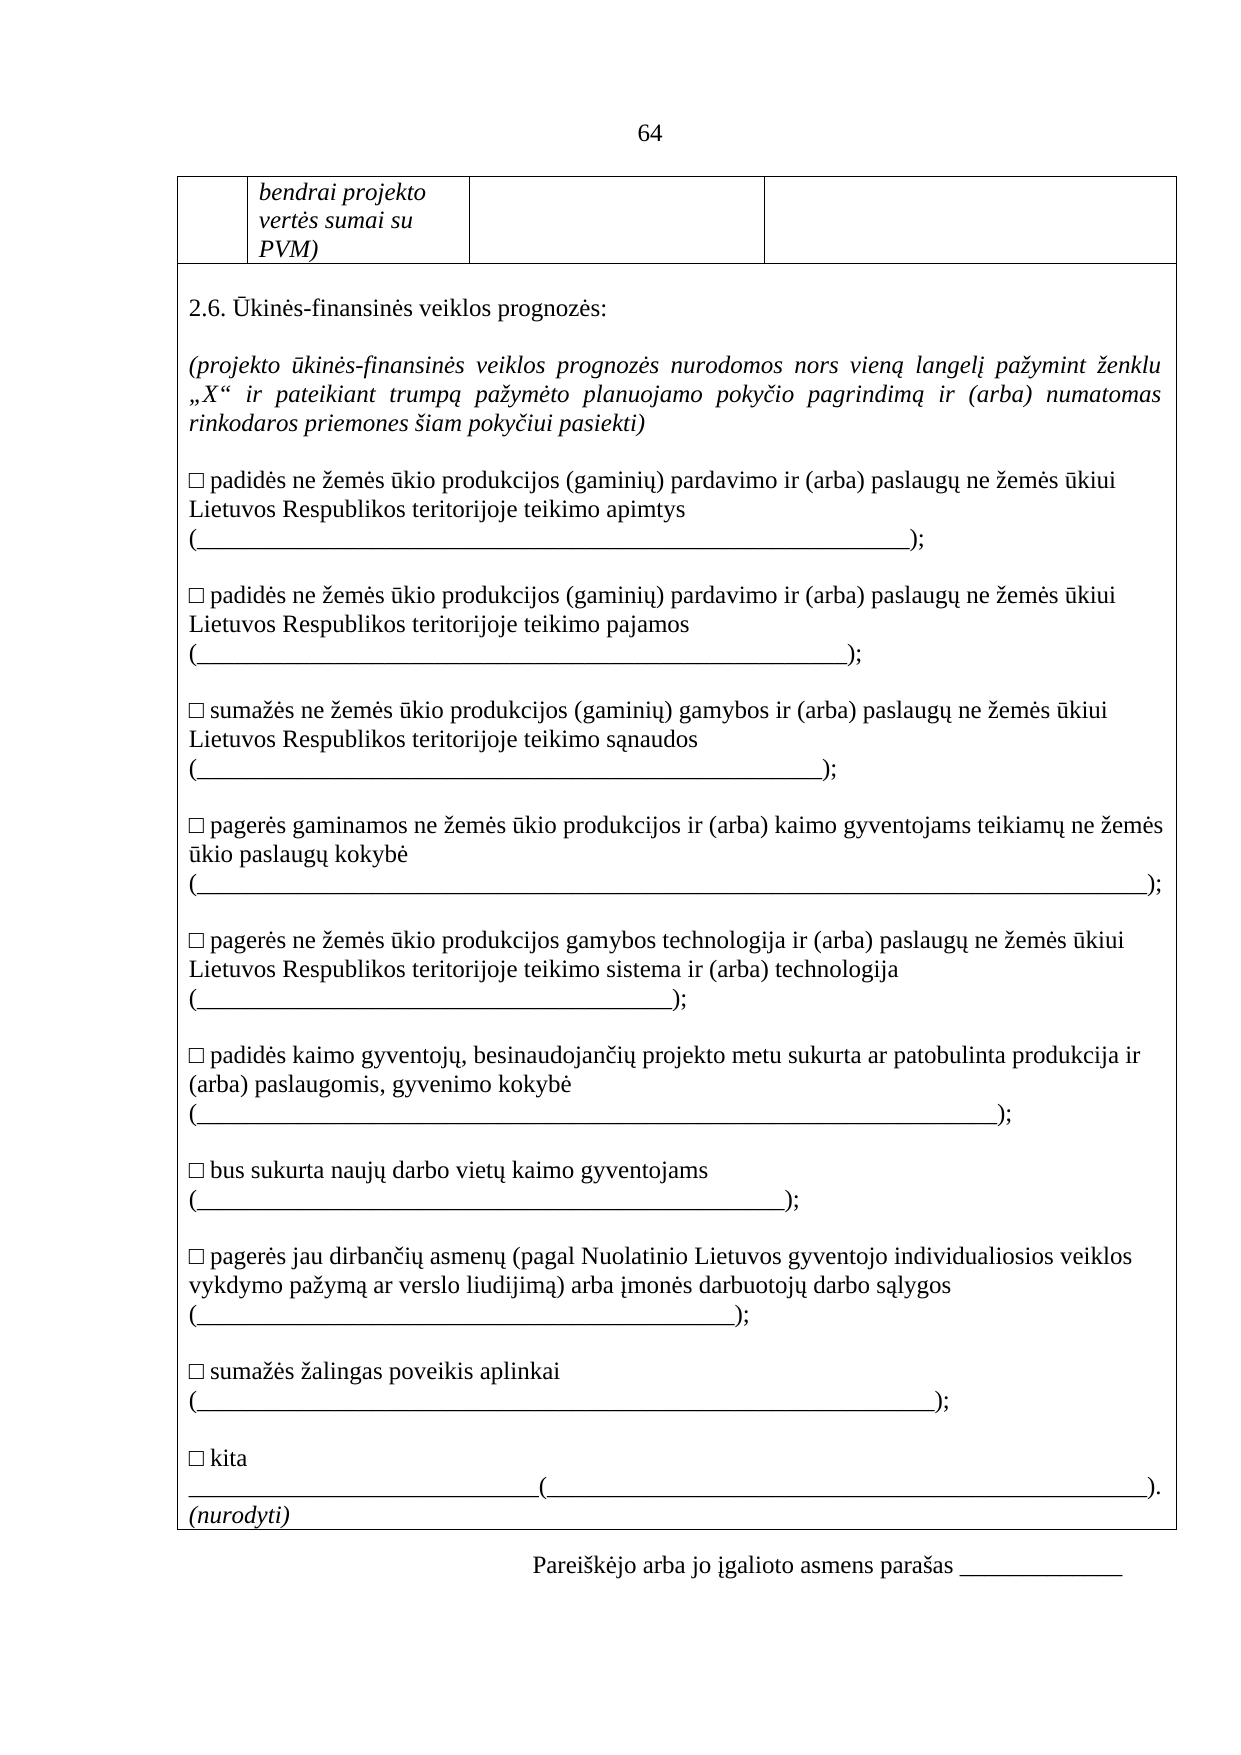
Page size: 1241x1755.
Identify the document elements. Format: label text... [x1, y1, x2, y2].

table_cell [470, 177, 764, 263]
table_cell 2.6. Ūkinės-finansinės veiklos prognozės: (projekto ūkinės-finansinės veiklos prognozės nurodomos nors vieną langelį pažymint ženklu „X“ ir pateikiant trumpą pažymėto planuojamo pokyčio pagrindimą ir (arba) numatomas rinkodaros priemones šiam pokyčiui pasiekti) □ padidės ne žemės ūkio produkcijos (gaminių) pardavimo ir (arba) paslaugų ne žemės ūkiui Lietuvos Respublikos teritorijoje teikimo apimtys (_________________________________________________________); □ padidės ne žemės ūkio produkcijos (gaminių) pardavimo ir (arba) paslaugų ne žemės ūkiui Lietuvos Respublikos teritorijoje teikimo pajamos (____________________________________________________); □ sumažės ne žemės ūkio produkcijos (gaminių) gamybos ir (arba) paslaugų ne žemės ūkiui Lietuvos Respublikos teritorijoje teikimo sąnaudos (__________________________________________________); □ pagerės gaminamos ne žemės ūkio produkcijos ir (arba) kaimo gyventojams teikiamų ne žemės ūkio paslaugų kokybė (____________________________________________________________________________); □ pagerės ne žemės ūkio produkcijos gamybos technologija ir (arba) paslaugų ne žemės ūkiui Lietuvos Respublikos teritorijoje teikimo sistema ir (arba) technologija (______________________________________); □ padidės kaimo gyventojų, besinaudojančių projekto metu sukurta ar patobulinta produkcija ir (arba) paslaugomis, gyvenimo kokybė (________________________________________________________________); □ bus sukurta naujų darbo vietų kaimo gyventojams (_______________________________________________); □ pagerės jau dirbančių asmenų (pagal Nuolatinio Lietuvos gyventojo individualiosios veiklos vykdymo pažymą ar verslo liudijimą) arba įmonės darbuotojų darbo sąlygos (___________________________________________); □ sumažės žalingas poveikis aplinkai (___________________________________________________________); □ kita ____________________________(________________________________________________). (nurodyti) [178, 264, 1176, 1529]
table_cell bendrai projekto vertės sumai su PVM) [248, 177, 469, 263]
table_cell [765, 177, 1176, 263]
table_cell [178, 177, 247, 263]
